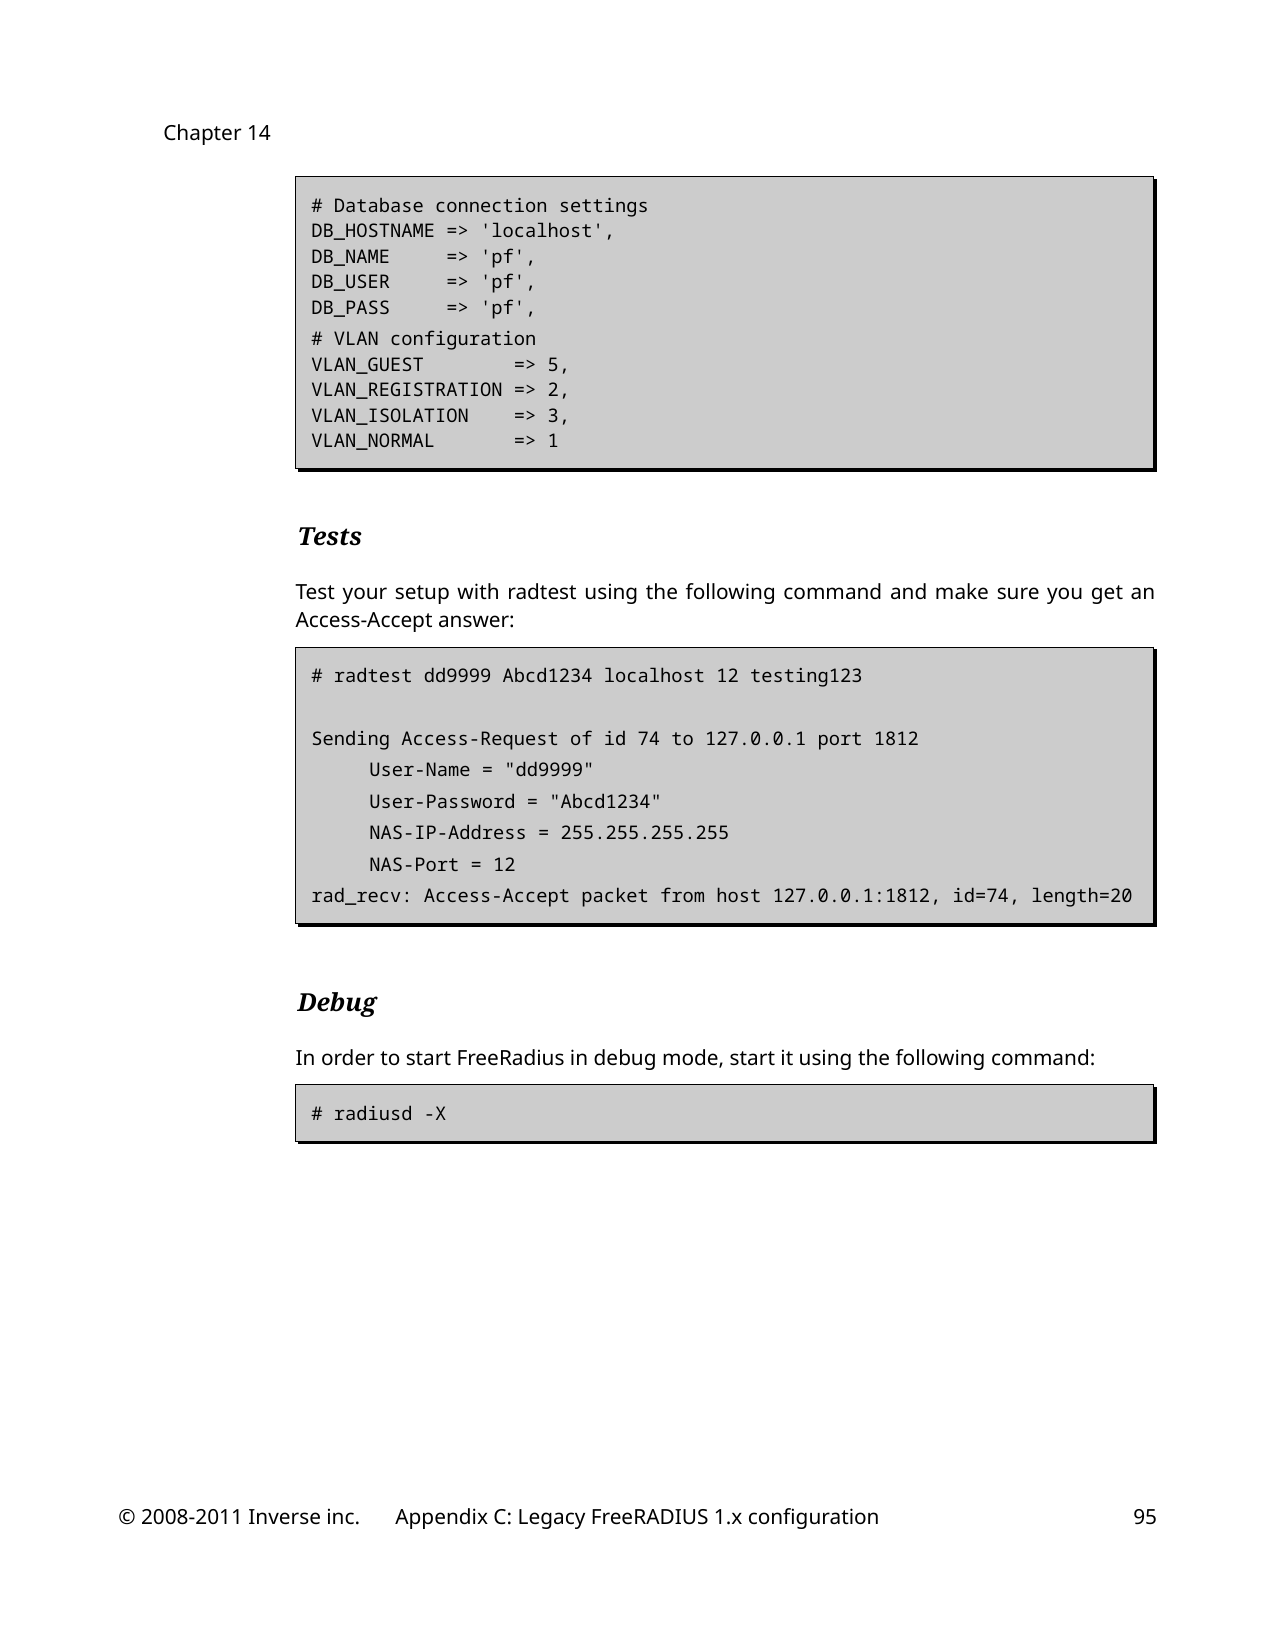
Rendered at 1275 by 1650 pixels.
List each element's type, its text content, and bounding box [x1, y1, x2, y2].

subtitle Tests [260, 519, 1157, 552]
text rad_recv: Access-Accept packet from host 127.0.0.1:1812, id=74, length=20 [296, 867, 1153, 923]
text Test your setup with radtest using the following command and make sure you get an Access-Accept answer: [295, 577, 1157, 634]
text User-Password = "Abcd1234" [296, 772, 1153, 804]
text User-Name = "dd9999" [296, 741, 1153, 772]
text In order to start FreeRadius in debug mode, start it using the following command: [295, 1043, 1157, 1072]
text NAS-Port = 12 [296, 835, 1153, 867]
subtitle Debug [260, 985, 1157, 1019]
text NAS-IP-Address = 255.255.255.255 [296, 804, 1153, 835]
text # radtest dd9999 Abcd1234 localhost 12 testing123 [296, 648, 1153, 678]
text Sending Access-Request of id 74 to 127.0.0.1 port 1812 [296, 709, 1153, 741]
text # Database connection settings DB_HOSTNAME => 'localhost', DB_NAME => 'pf', DB_USER => 'pf', DB_PASS => 'pf', [296, 177, 1153, 309]
text # radiusd -X [296, 1085, 1153, 1141]
text # VLAN configuration VLAN_GUEST => 5, VLAN_REGISTRATION => 2, VLAN_ISOLATION => 3, VLAN_NORMAL => 1 [296, 309, 1153, 468]
